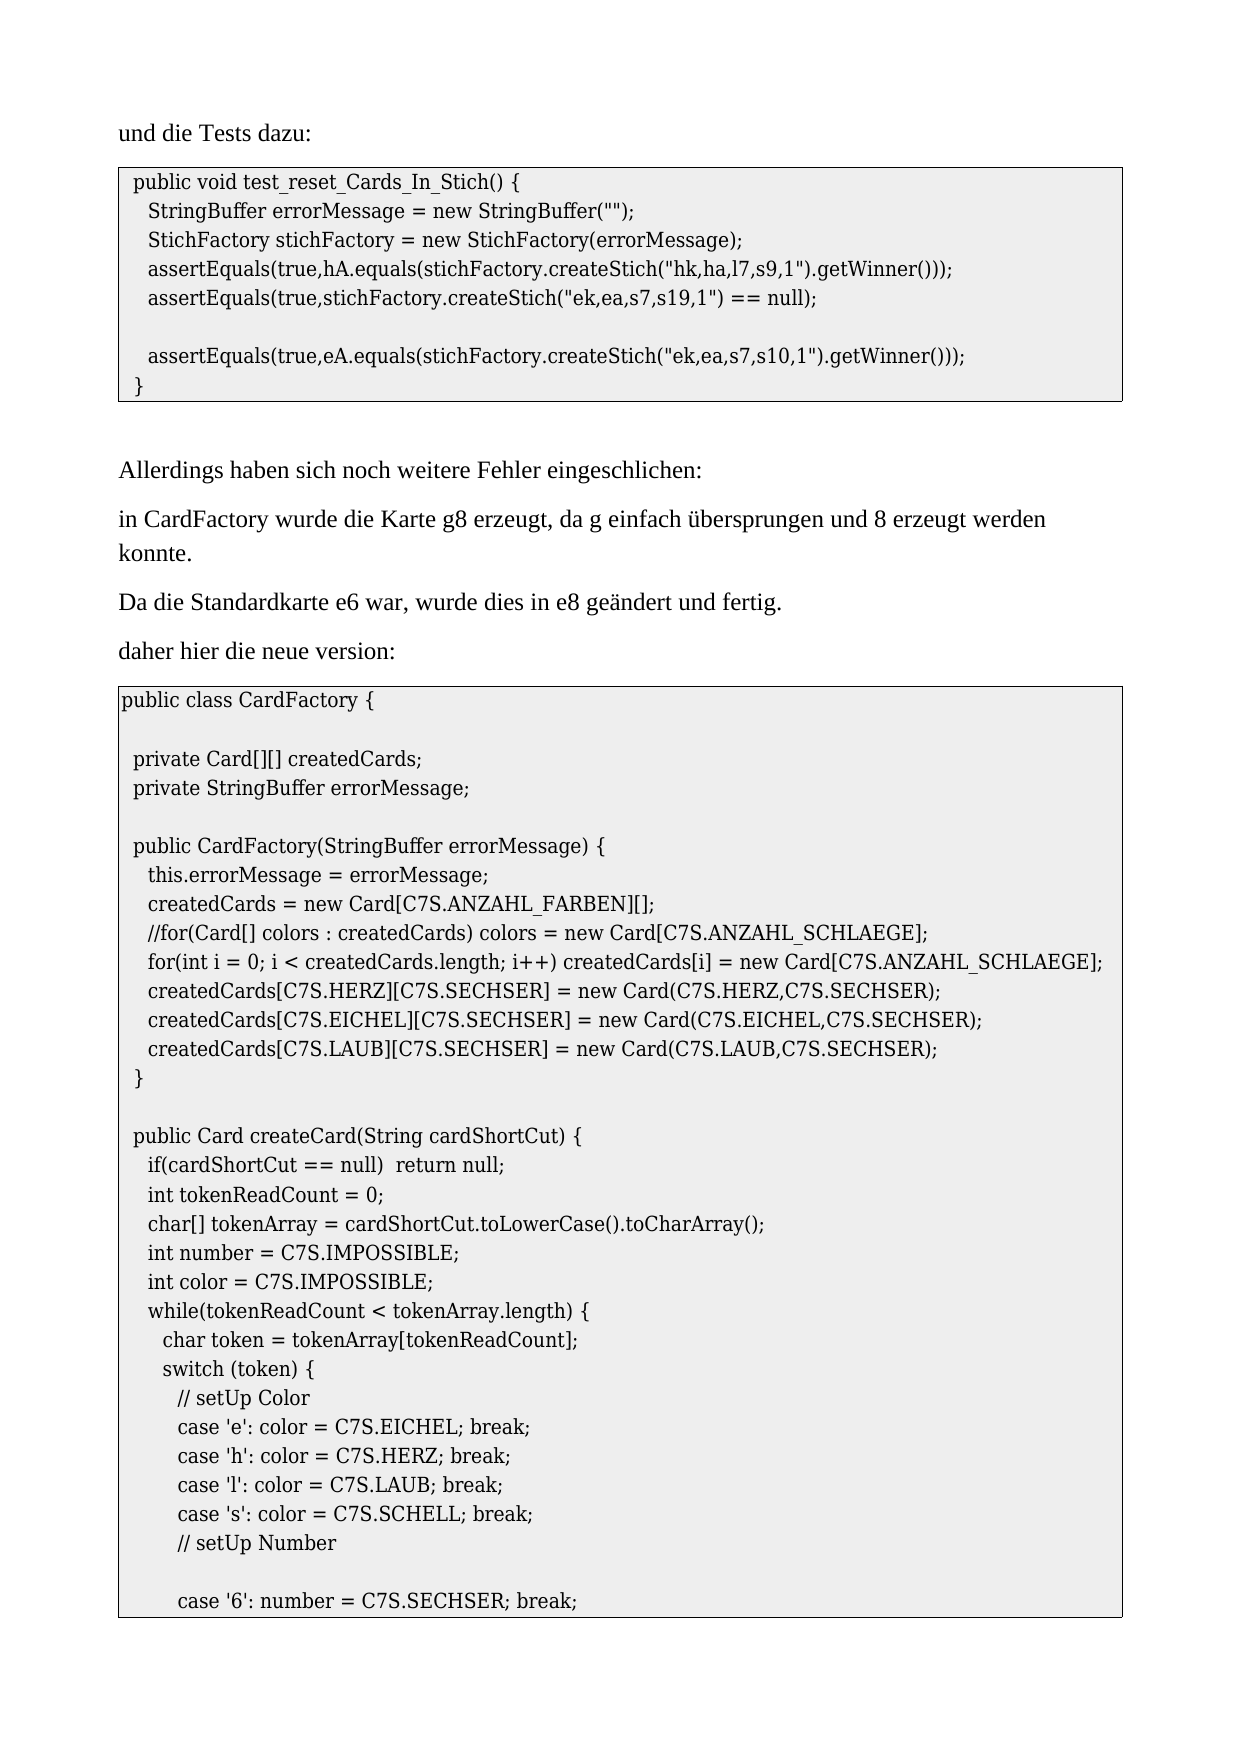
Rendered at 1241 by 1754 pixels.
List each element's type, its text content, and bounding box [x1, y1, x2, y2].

text daher hier die neue version: [118, 636, 1122, 665]
text assertEquals(true,hA.equals(stichFactory.createStich("hk,ha,l7,s9,1").getWinner())); [119, 254, 1122, 282]
text // setUp Number [119, 1528, 1122, 1556]
text while(tokenReadCount < tokenArray.length) { [119, 1296, 1122, 1323]
text char token = tokenArray[tokenReadCount]; [119, 1325, 1122, 1352]
text in CardFactory wurde die Karte g8 erzeugt, da g einfach übersprungen und 8 erzeugt werden konnte. [118, 504, 1122, 567]
text switch (token) { [119, 1354, 1122, 1381]
text createdCards[C7S.HERZ][C7S.SECHSER] = new Card(C7S.HERZ,C7S.SECHSER); [119, 976, 1122, 1003]
text assertEquals(true,eA.equals(stichFactory.createStich("ek,ea,s7,s10,1").getWinner())); [119, 342, 1122, 369]
text for(int i = 0; i < createdCards.length; i++) createdCards[i] = new Card[C7S.ANZAHL_SCHLAEGE]; [119, 947, 1122, 974]
text case 'h': color = C7S.HERZ; break; [119, 1441, 1122, 1468]
text // setUp Color [119, 1383, 1122, 1410]
text public Card createCard(String cardShortCut) { [119, 1121, 1122, 1149]
text int tokenReadCount = 0; [119, 1179, 1122, 1207]
text char[] tokenArray = cardShortCut.toLowerCase().toCharArray(); [119, 1209, 1122, 1236]
text private StringBuffer errorMessage; [119, 773, 1122, 800]
text case 'e': color = C7S.EICHEL; break; [119, 1412, 1122, 1439]
text createdCards = new Card[C7S.ANZAHL_FARBEN][]; [119, 889, 1122, 916]
text public class CardFactory { [119, 687, 1122, 713]
text createdCards[C7S.EICHEL][C7S.SECHSER] = new Card(C7S.EICHEL,C7S.SECHSER); [119, 1005, 1122, 1032]
text } [119, 1063, 1122, 1091]
text StringBuffer errorMessage = new StringBuffer(""); [119, 196, 1122, 223]
text int color = C7S.IMPOSSIBLE; [119, 1267, 1122, 1294]
text createdCards[C7S.LAUB][C7S.SECHSER] = new Card(C7S.LAUB,C7S.SECHSER); [119, 1034, 1122, 1062]
text public void test_reset_Cards_In_Stich() { [119, 168, 1122, 194]
text StichFactory stichFactory = new StichFactory(errorMessage); [119, 225, 1122, 253]
text assertEquals(true,stichFactory.createStich("ek,ea,s7,s19,1") == null); [119, 283, 1122, 311]
text und die Tests dazu: [118, 118, 1122, 147]
text int number = C7S.IMPOSSIBLE; [119, 1238, 1122, 1265]
text Da die Standardkarte e6 war, wurde dies in e8 geändert und fertig. [118, 587, 1122, 616]
text private Card[][] createdCards; [119, 744, 1122, 771]
text case 's': color = C7S.SCHELL; break; [119, 1499, 1122, 1527]
text Allerdings haben sich noch weitere Fehler eingeschlichen: [118, 455, 1122, 483]
text //for(Card[] colors : createdCards) colors = new Card[C7S.ANZAHL_SCHLAEGE]; [119, 918, 1122, 945]
text this.errorMessage = errorMessage; [119, 860, 1122, 887]
text case 'l': color = C7S.LAUB; break; [119, 1470, 1122, 1497]
text public CardFactory(StringBuffer errorMessage) { [119, 831, 1122, 858]
text } [119, 371, 1122, 401]
text case '6': number = C7S.SECHSER; break; [119, 1586, 1122, 1617]
text if(cardShortCut == null) return null; [119, 1151, 1122, 1178]
